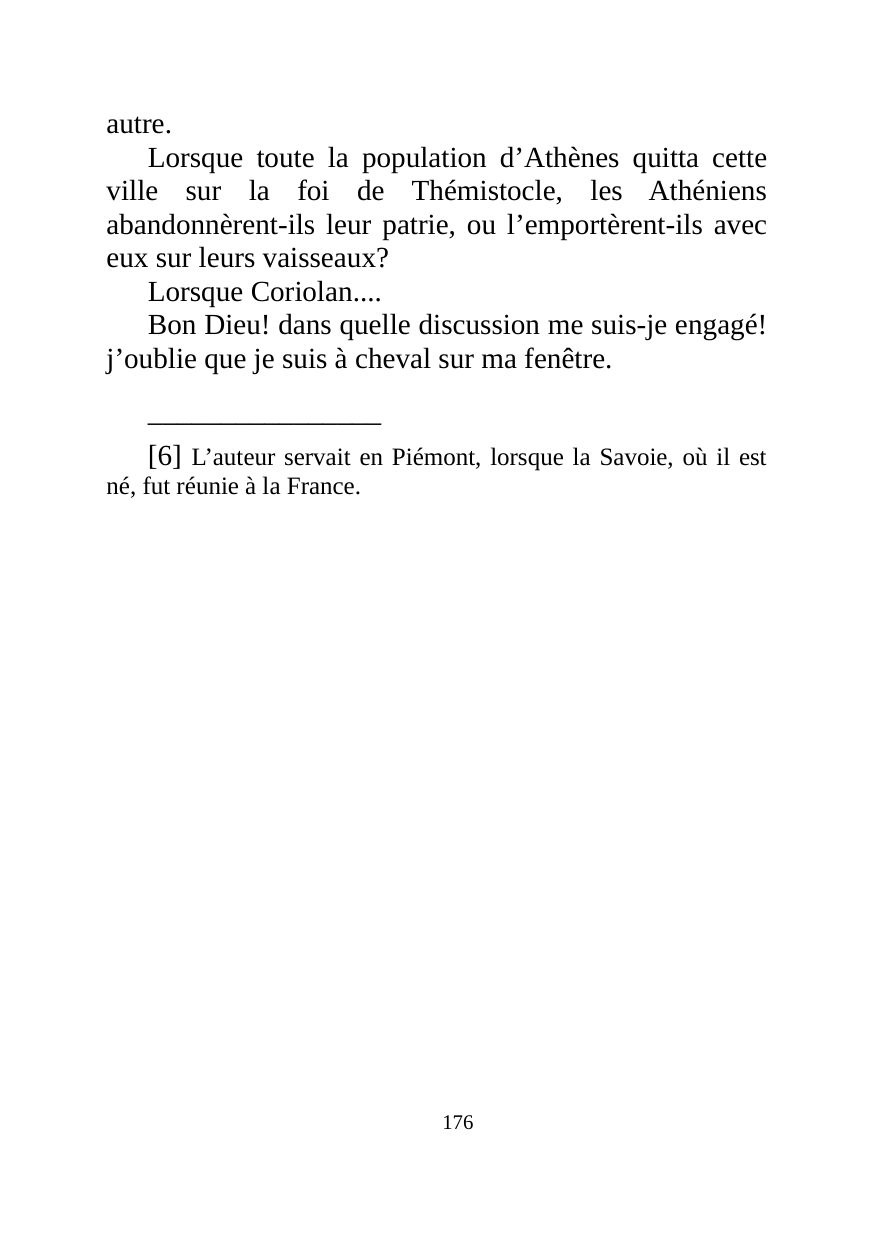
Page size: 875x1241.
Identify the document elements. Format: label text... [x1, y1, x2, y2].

text Bon Dieu! dans quelle discussion me suis-je engagé! j’oublie que je suis à cheval sur ma fenêtre. [106, 307, 768, 374]
text Lorsque Coriolan.... [106, 274, 768, 307]
text [6] L’auteur servait en Piémont, lorsque la Savoie, où il est né, fut réunie à la France. [106, 438, 768, 500]
text ‒‒‒‒‒‒‒‒‒‒‒‒‒‒‒‒ [106, 404, 768, 438]
text Lorsque toute la population d’Athènes quitta cette ville sur la foi de Thémistocle, les Athéniens abandonnèrent-ils leur patrie, ou l’emportèrent-ils avec eux sur leurs vaisseaux? [106, 140, 768, 274]
text autre. [106, 106, 768, 140]
